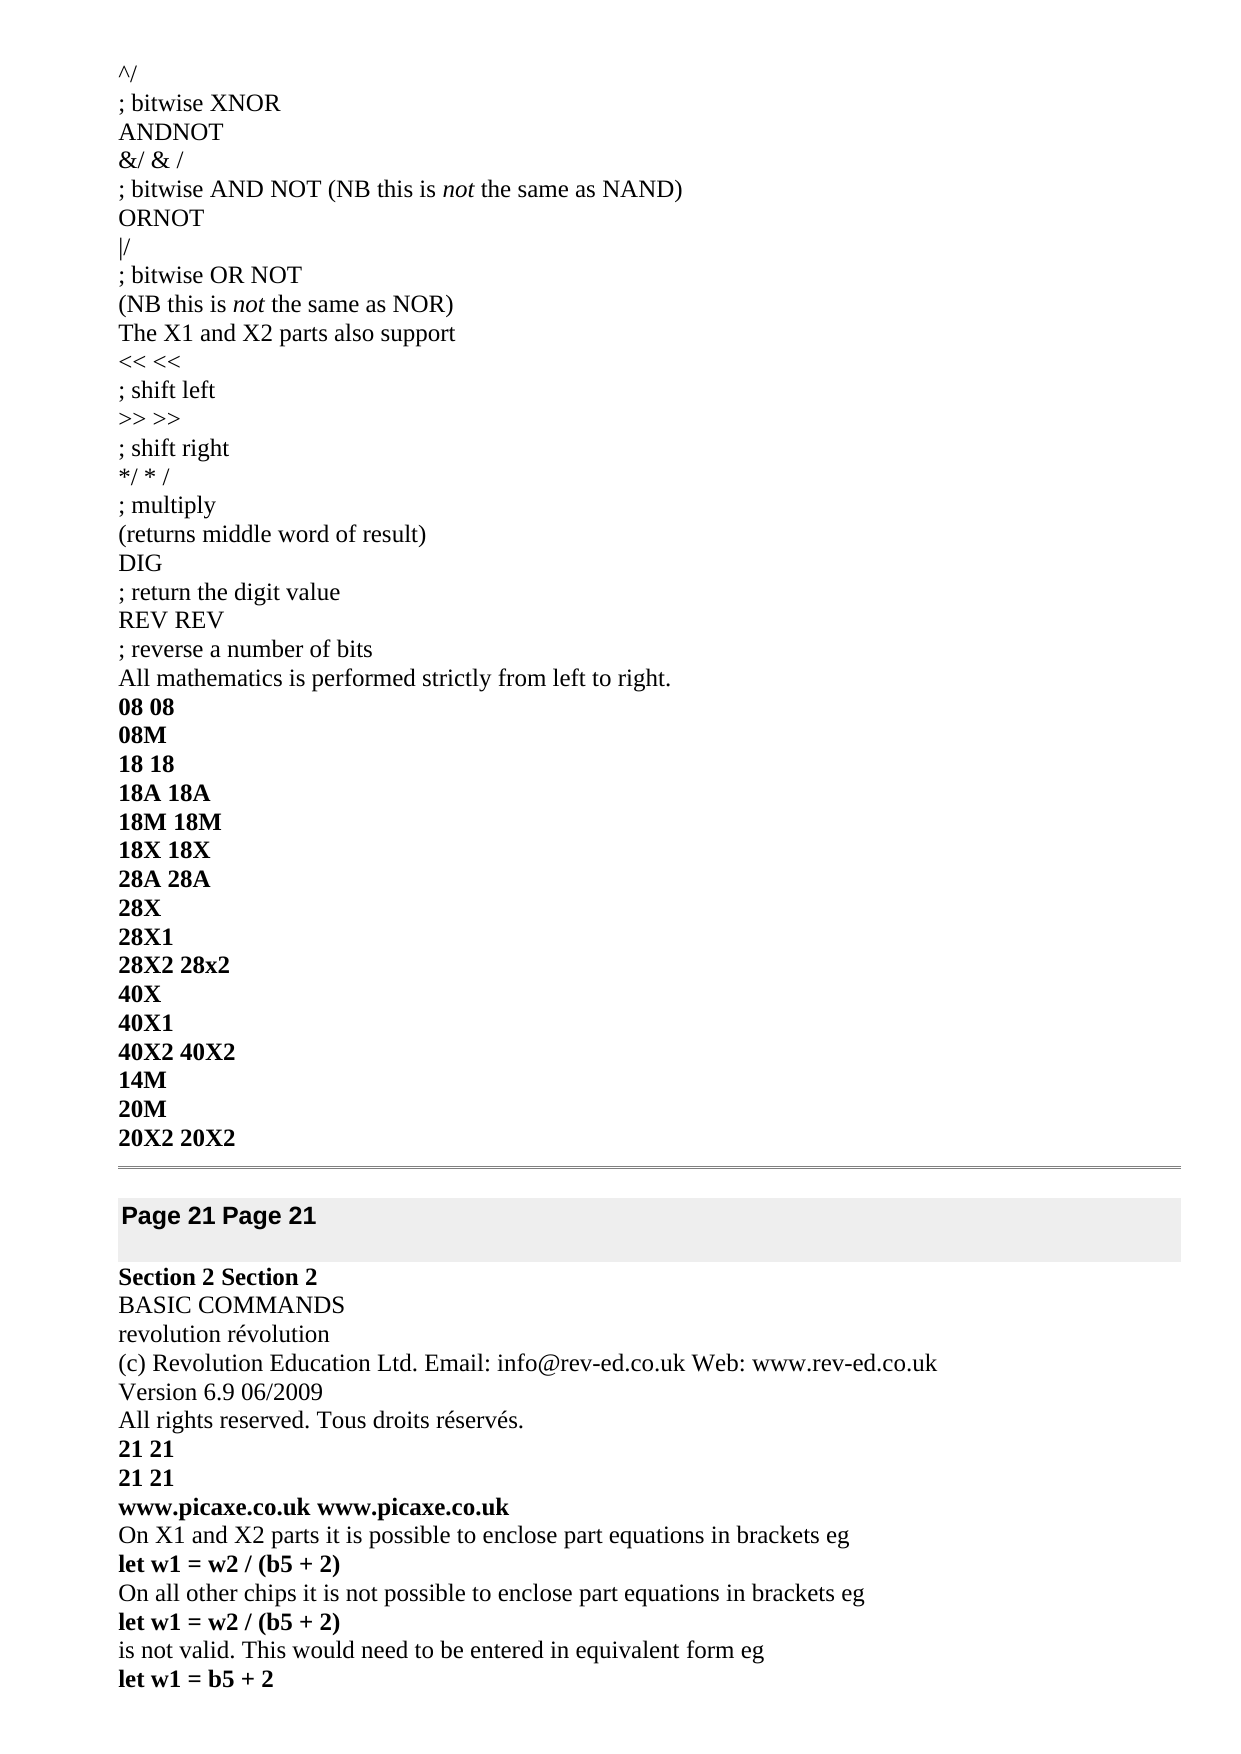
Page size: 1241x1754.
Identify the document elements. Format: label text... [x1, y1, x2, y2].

text The X1 and X2 parts also support [118, 318, 1181, 347]
text 28X2 28x2 [118, 950, 1181, 979]
text 40X2 40X2 [118, 1037, 1181, 1065]
text 08M [118, 720, 1181, 749]
text ; reverse a number of bits [118, 634, 1181, 663]
text ; return the digit value [118, 577, 1181, 605]
text All rights reserved. Tous droits réservés. [118, 1406, 1181, 1434]
text 28X1 [118, 922, 1181, 950]
text */ * / [118, 462, 1181, 490]
text is not valid. This would need to be entered in equivalent form eg [118, 1636, 1181, 1664]
text 20X2 20X2 [118, 1123, 1181, 1152]
text On X1 and X2 parts it is possible to enclose part equations in brackets eg [118, 1521, 1181, 1549]
text (c) Revolution Education Ltd. Email: info@rev-ed.co.uk Web: www.rev-ed.co.uk [118, 1348, 1181, 1377]
text (NB this is not the same as NOR) [118, 289, 1181, 318]
text ; shift left [118, 375, 1181, 404]
text ANDNOT [118, 117, 1181, 145]
text 18X 18X [118, 835, 1181, 864]
text 21 21 [118, 1463, 1181, 1492]
text 18 18 [118, 749, 1181, 778]
text BASIC COMMANDS [118, 1291, 1181, 1319]
text let w1 = w2 / (b5 + 2) [118, 1607, 1181, 1636]
text Section 2 Section 2 [118, 1262, 1181, 1291]
text let w1 = b5 + 2 [118, 1664, 1181, 1693]
text 28A 28A [118, 864, 1181, 893]
text >> >> [118, 404, 1181, 433]
text DIG [118, 548, 1181, 577]
text ^/ [118, 59, 1181, 88]
text 28X [118, 893, 1181, 922]
text ; shift right [118, 433, 1181, 462]
text 08 08 [118, 692, 1181, 720]
text (returns middle word of result) [118, 519, 1181, 548]
text 40X1 [118, 1008, 1181, 1037]
text &/ & / [118, 145, 1181, 174]
text ; bitwise OR NOT [118, 260, 1181, 289]
text REV REV [118, 605, 1181, 634]
text ; bitwise AND NOT (NB this is not the same as NAND) [118, 174, 1181, 203]
text revolution révolution [118, 1319, 1181, 1348]
text 21 21 [118, 1434, 1181, 1463]
text ; bitwise XNOR [118, 88, 1181, 117]
text 20M [118, 1094, 1181, 1123]
text www.picaxe.co.uk www.picaxe.co.uk [118, 1492, 1181, 1521]
table_header Page 21 Page 21 [118, 1198, 1181, 1262]
text Version 6.9 06/2009 [118, 1377, 1181, 1406]
text ; multiply [118, 490, 1181, 519]
text 40X [118, 979, 1181, 1008]
text |/ [118, 232, 1181, 260]
text << << [118, 347, 1181, 375]
text 14M [118, 1065, 1181, 1094]
text On all other chips it is not possible to enclose part equations in brackets eg [118, 1578, 1181, 1607]
text 18A 18A [118, 778, 1181, 807]
text 18M 18M [118, 807, 1181, 835]
text ORNOT [118, 203, 1181, 232]
text let w1 = w2 / (b5 + 2) [118, 1549, 1181, 1578]
text All mathematics is performed strictly from left to right. [118, 663, 1181, 692]
